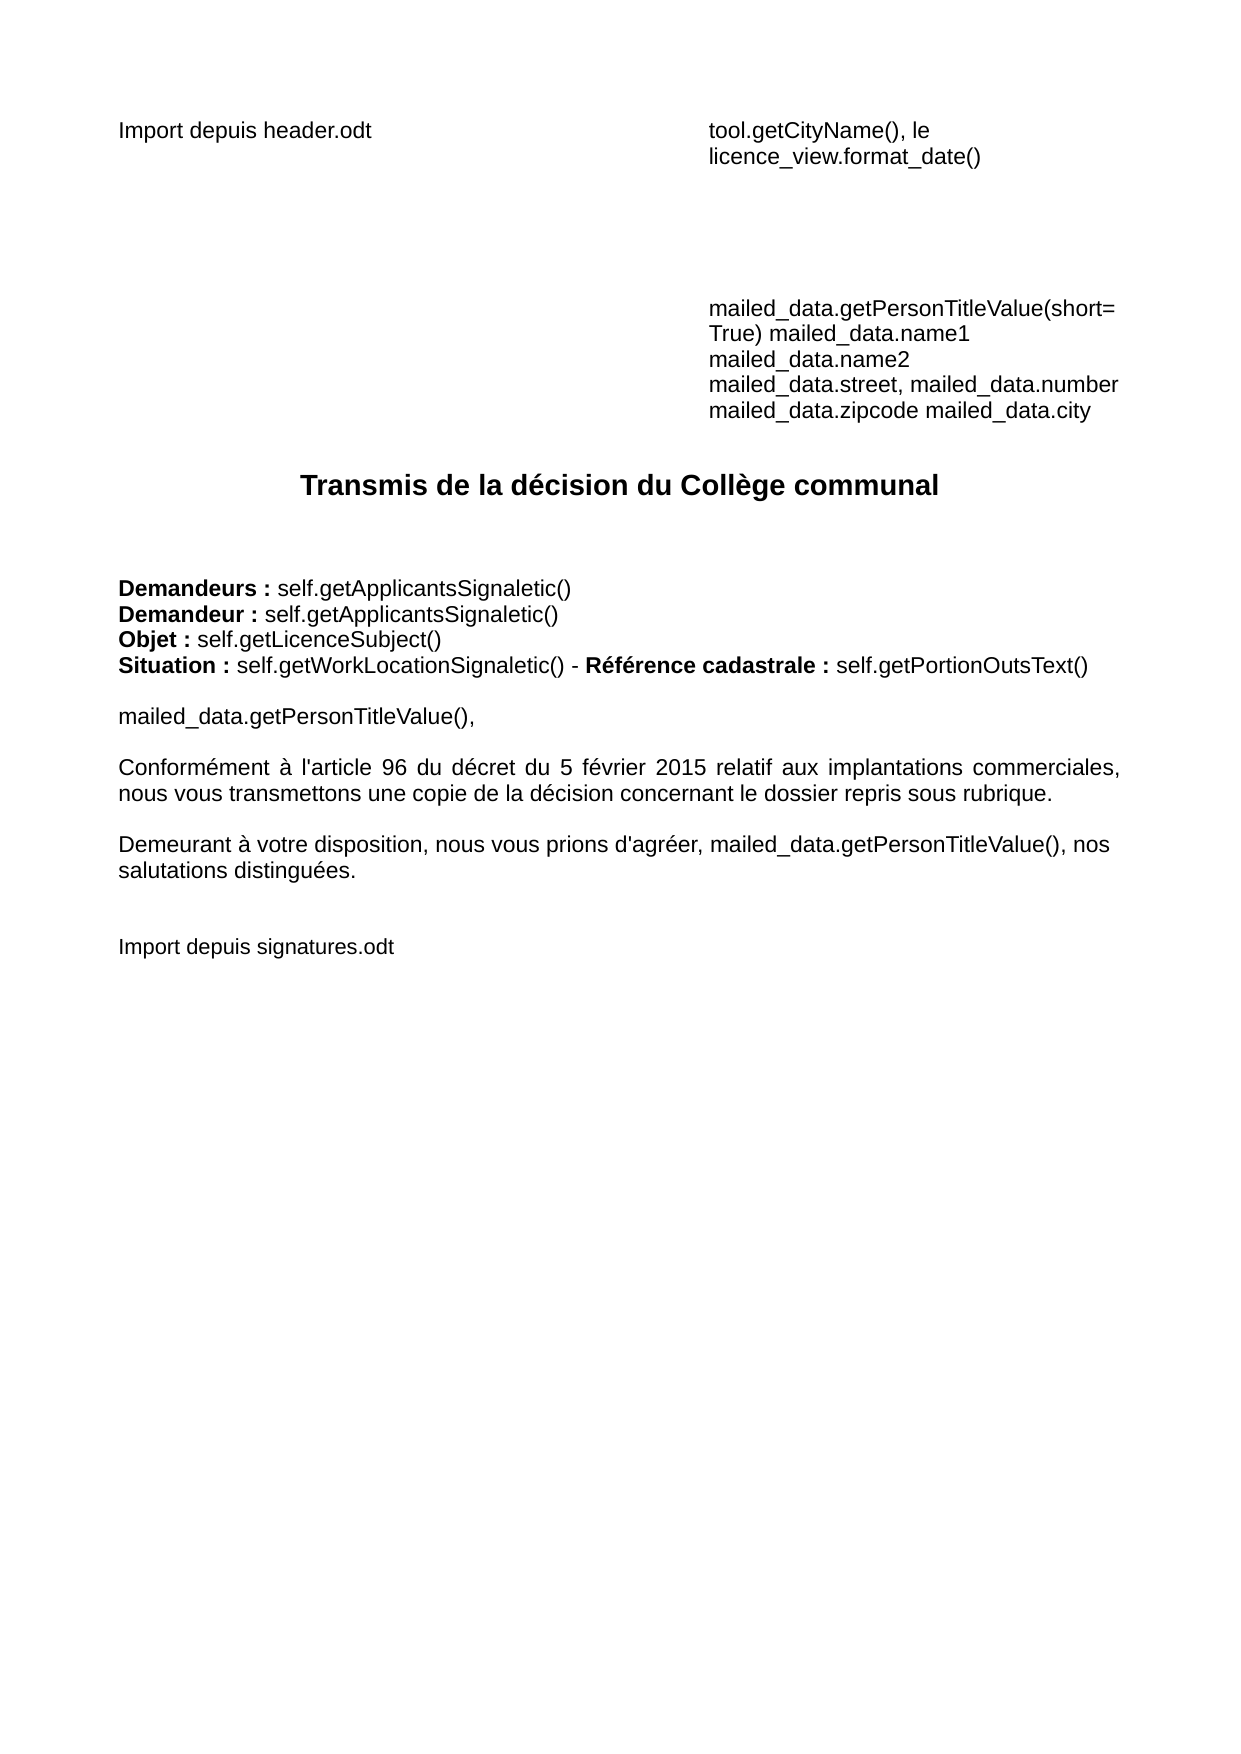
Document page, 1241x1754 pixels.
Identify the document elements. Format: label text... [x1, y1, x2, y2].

text Demandeurs : self.getApplicantsSignaletic() [118, 576, 1122, 601]
text Demandeur : self.getApplicantsSignaletic() [118, 601, 1122, 627]
text Transmis de la décision du Collège communal [118, 468, 1122, 501]
table_header Import depuis header.odt [118, 118, 708, 436]
text Conformément à l'article 96 du décret du 5 février 2015 relatif aux implantations commerciales, nous vous transmettons une copie de la décision concernant le dossier repris sous rubrique. [118, 755, 1122, 806]
text mailed_data.getPersonTitleValue(), [118, 704, 1122, 729]
text Import depuis signatures.odt [118, 934, 1122, 959]
text Demeurant à votre disposition, nous vous prions d'agréer, mailed_data.getPersonTitleValue(), nos salutations distinguées. [118, 832, 1169, 883]
table_header tool.getCityName(), le licence_view.format_date() mailed_data.getPersonTitleValue(short=True) mailed_data.name1 mailed_data.name2 mailed_data.street, mailed_data.number mailed_data.zipcode mailed_data.city [709, 118, 1128, 436]
text Objet : self.getLicenceSubject() [118, 627, 1122, 652]
text Situation : self.getWorkLocationSignaletic() - Référence cadastrale : self.getPortionOutsText() [118, 652, 1122, 678]
